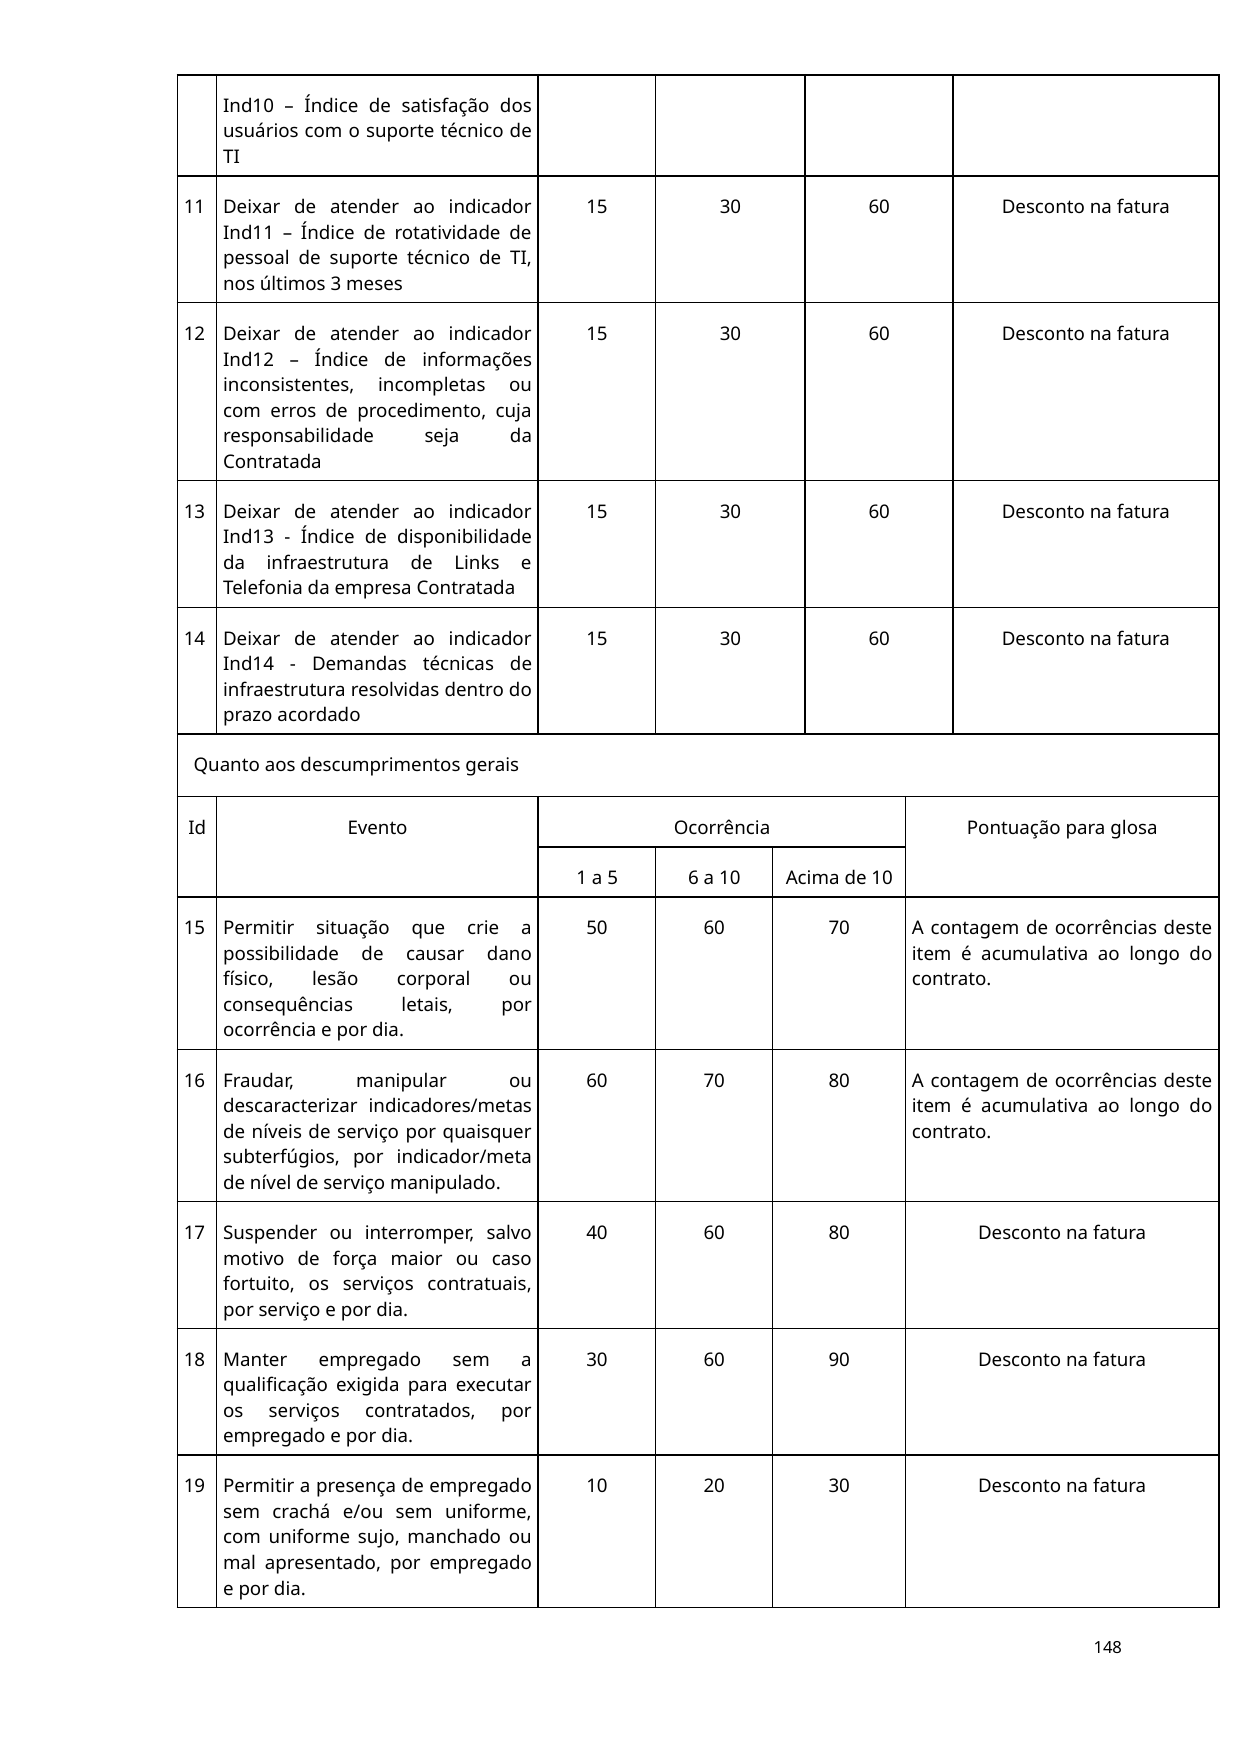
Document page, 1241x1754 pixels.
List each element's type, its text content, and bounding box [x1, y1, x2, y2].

table_cell 10 [539, 1456, 655, 1607]
table_cell A contagem de ocorrências deste item é acumulativa ao longo do contrato. [906, 898, 1218, 1048]
table_cell Fraudar, manipular ou descaracterizar indicadores/metas de níveis de serviço por quaisquer subterfúgios, por indicador/meta de nível de serviço manipulado. [217, 1050, 537, 1201]
table_cell 60 [806, 608, 952, 733]
table_cell Desconto na fatura [906, 1329, 1218, 1454]
table_cell Desconto na fatura [906, 1456, 1218, 1607]
table_cell Desconto na fatura [954, 481, 1218, 606]
table_cell Desconto na fatura [906, 1202, 1218, 1328]
table_cell 19 [178, 1456, 216, 1607]
table_cell A contagem de ocorrências deste item é acumulativa ao longo do contrato. [906, 1050, 1218, 1201]
table_cell 30 [773, 1456, 905, 1607]
table_cell 60 [656, 1329, 772, 1454]
table_cell Id [178, 797, 216, 896]
table_cell 60 [806, 303, 952, 480]
table_cell 90 [773, 1329, 905, 1454]
table_cell 60 [656, 1202, 772, 1328]
table_cell 16 [178, 1050, 216, 1201]
table_cell 60 [539, 1050, 655, 1201]
table_cell [806, 76, 952, 175]
table_cell 60 [806, 481, 952, 606]
table_cell 6 a 10 [656, 848, 772, 896]
table_cell Permitir a presença de empregado sem crachá e/ou sem uniforme, com uniforme sujo, manchado ou mal apresentado, por empregado e por dia. [217, 1456, 537, 1607]
table_cell 70 [773, 898, 905, 1048]
table_cell 80 [773, 1202, 905, 1328]
table_cell 18 [178, 1329, 216, 1454]
table_cell 15 [539, 303, 655, 480]
table_cell [539, 76, 655, 175]
table_cell 60 [656, 898, 772, 1048]
table_cell 15 [178, 898, 216, 1048]
table_cell Deixar de atender ao indicador Ind14 - Demandas técnicas de infraestrutura resolvidas dentro do prazo acordado [217, 608, 537, 733]
table_cell Pontuação para glosa [906, 797, 1218, 896]
table_cell 30 [539, 1329, 655, 1454]
table_cell 70 [656, 1050, 772, 1201]
table_cell Manter empregado sem a qualificação exigida para executar os serviços contratados, por empregado e por dia. [217, 1329, 537, 1454]
table_cell 30 [656, 303, 804, 480]
table_cell Permitir situação que crie a possibilidade de causar dano físico, lesão corporal ou consequências letais, por ocorrência e por dia. [217, 898, 537, 1048]
table_cell 13 [178, 481, 216, 606]
table_cell [954, 76, 1218, 175]
table_cell 15 [539, 177, 655, 302]
table_cell 12 [178, 303, 216, 480]
table_cell 30 [656, 481, 804, 606]
table_cell Ocorrência [539, 797, 905, 846]
table_cell 80 [773, 1050, 905, 1201]
table_cell 30 [656, 177, 804, 302]
table_cell 15 [539, 481, 655, 606]
table_cell Deixar de atender ao indicador Ind11 – Índice de rotatividade de pessoal de suporte técnico de TI, nos últimos 3 meses [217, 177, 537, 302]
table_cell Desconto na fatura [954, 303, 1218, 480]
table_cell 20 [656, 1456, 772, 1607]
table_cell 14 [178, 608, 216, 733]
table_cell Evento [217, 797, 537, 896]
table_cell 1 a 5 [539, 848, 655, 896]
table_cell Quanto aos descumprimentos gerais [178, 735, 1218, 796]
table_cell [178, 76, 216, 175]
table_cell Ind10 – Índice de satisfação dos usuários com o suporte técnico de TI [217, 76, 537, 175]
table_cell Deixar de atender ao indicador Ind12 – Índice de informações inconsistentes, incompletas ou com erros de procedimento, cuja responsabilidade seja da Contratada [217, 303, 537, 480]
table_cell 60 [806, 177, 952, 302]
table_cell Desconto na fatura [954, 608, 1218, 733]
table_cell 15 [539, 608, 655, 733]
table_cell [656, 76, 804, 175]
table_cell Desconto na fatura [954, 177, 1218, 302]
table_cell 17 [178, 1202, 216, 1328]
table_cell 30 [656, 608, 804, 733]
table_cell 40 [539, 1202, 655, 1328]
table_cell Suspender ou interromper, salvo motivo de força maior ou caso fortuito, os serviços contratuais, por serviço e por dia. [217, 1202, 537, 1328]
table_cell 50 [539, 898, 655, 1048]
table_cell Deixar de atender ao indicador Ind13 - Índice de disponibilidade da infraestrutura de Links e Telefonia da empresa Contratada [217, 481, 537, 606]
table_cell 11 [178, 177, 216, 302]
table_cell Acima de 10 [773, 848, 905, 896]
